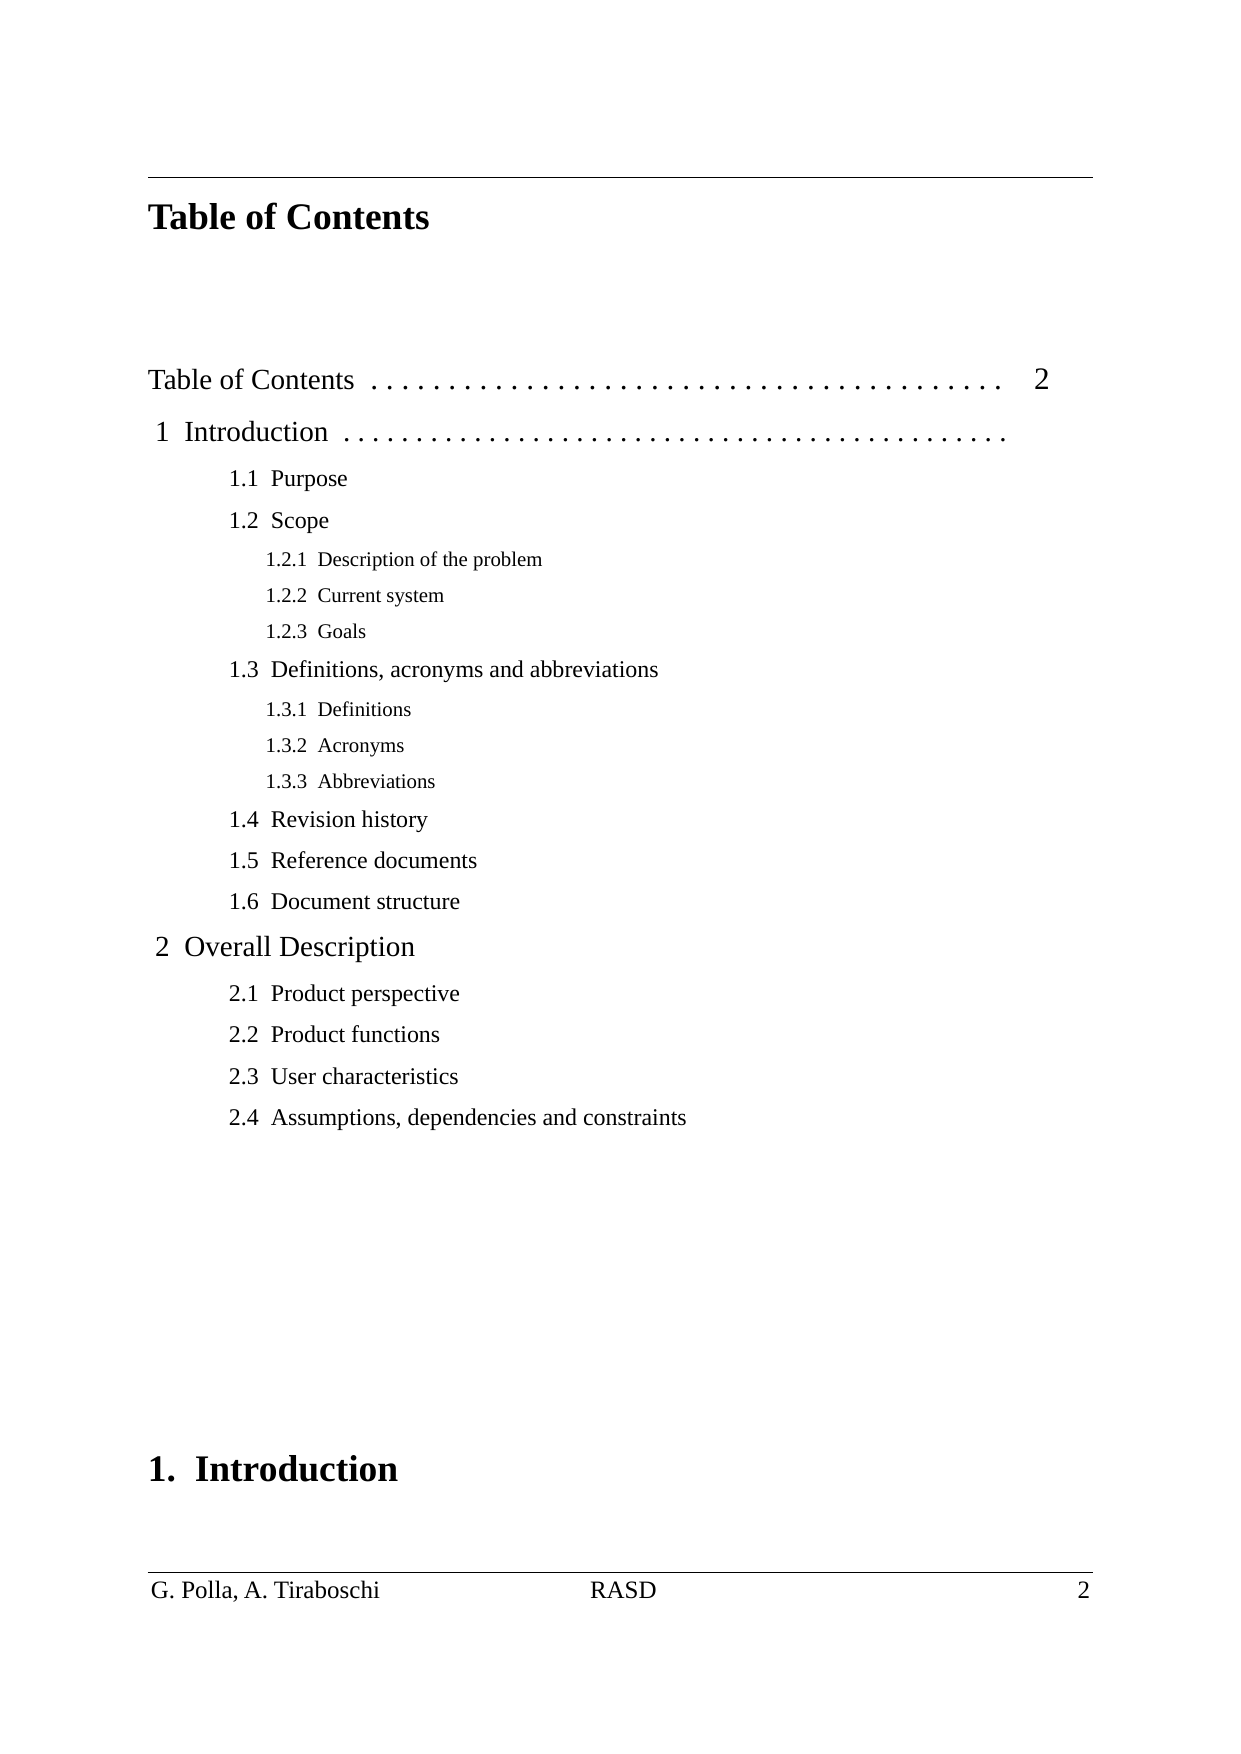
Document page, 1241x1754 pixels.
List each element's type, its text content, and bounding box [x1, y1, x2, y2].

text Table of Contents . . . . . . . . . . . . . . . . . . . . . . . . . . . . . . . . . . . . . . . . . 2 [148, 360, 1093, 396]
list Acronyms [260, 732, 1093, 757]
list Document structure [223, 887, 1093, 915]
text 1. Introduction [148, 1446, 1093, 1540]
list Current system [260, 583, 1093, 607]
list Introduction . . . . . . . . . . . . . . . . . . . . . . . . . . . . . . . . . . . . . . . . . . . . . . [148, 414, 1093, 447]
list Definitions [260, 696, 1093, 721]
list Purpose [223, 464, 1093, 492]
list Scope [223, 506, 1093, 533]
list Product perspective [223, 979, 1093, 1007]
list Reference documents [223, 846, 1093, 873]
list Revision history [223, 804, 1093, 832]
list Definitions, acronyms and abbreviations [223, 655, 1093, 683]
list Product functions [223, 1020, 1093, 1048]
list Overall Description [148, 929, 1093, 962]
list Goals [260, 619, 1093, 643]
list Abbreviations [260, 768, 1093, 793]
text Table of Contents [148, 195, 1093, 238]
list Description of the problem [260, 547, 1093, 571]
list Assumptions, dependencies and constraints [223, 1103, 1093, 1131]
list User characteristics [223, 1062, 1093, 1089]
